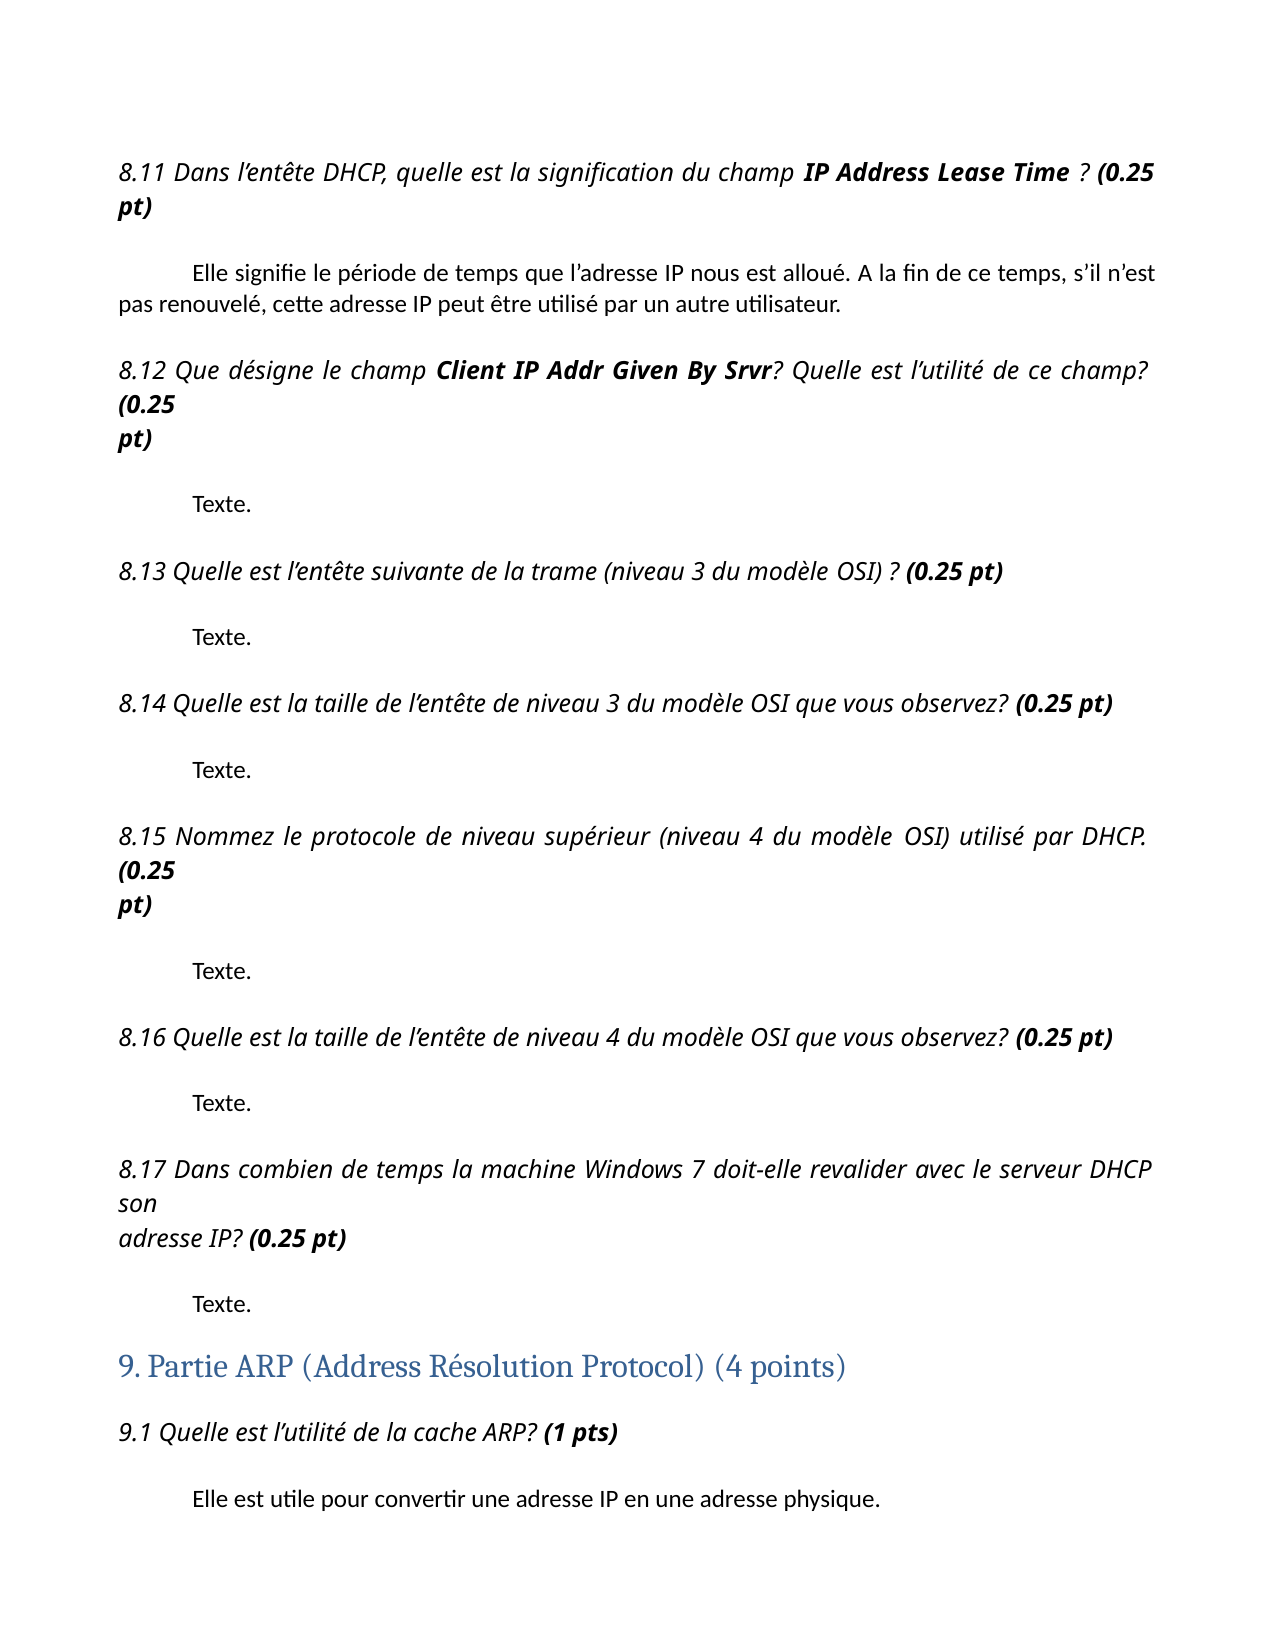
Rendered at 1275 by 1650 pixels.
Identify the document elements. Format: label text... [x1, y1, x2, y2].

text 9.1 Quelle est l’utilité de la cache ARP? ​(1 pts) [118, 1415, 1157, 1449]
text 8.15 Nommez le protocole de niveau supérieur (niveau 4 du modèle ​OSI​) utilisé par DHCP. ​(0.25 pt) [118, 784, 1157, 921]
text Texte. [118, 955, 1157, 985]
text Elle est utile pour convertir une adresse IP en une adresse physique. [118, 1483, 1157, 1513]
text Elle signifie le période de temps que l’adresse IP nous est alloué. A la fin de ce temps, s’il n’est pas renouvelé, cette adresse IP peut être utilisé par un autre utilisateur. [118, 257, 1157, 318]
text Texte. [118, 621, 1157, 652]
text Texte. [118, 754, 1157, 784]
text Texte. [118, 488, 1157, 519]
text Texte. [118, 1087, 1157, 1118]
text 9. Partie ARP (Address Résolution Protocol) (4 points) [118, 1348, 1157, 1386]
text 8.13 Quelle est l’entête suivante de la trame (niveau 3 du modèle ​OSI​) ? ​(0.25 pt) [118, 519, 1157, 587]
text 8.16 Quelle est la taille de l’entête de niveau 4 du modèle OSI que vous observez? ​(0.25 pt) [118, 985, 1157, 1053]
text 8.17 Dans combien de temps la machine Windows 7 doit-elle revalider avec le serveur DHCP son adresse IP? ​(0.25 pt) [118, 1118, 1157, 1254]
text 8.12 Que désigne le champ ​Client IP Addr Given By Srvr​? Quelle est l’utilité de ce champ? ​(0.25 pt) [118, 318, 1157, 454]
text Texte. [118, 1288, 1157, 1319]
text 8.14 Quelle est la taille de l’entête de niveau 3 du modèle OSI que vous observez? ​(0.25 pt) [118, 652, 1157, 720]
text 8.11 Dans l’entête DHCP, quelle est la signification du champ ​IP Address Lease Time​ ? ​(0.25 pt) [118, 118, 1157, 223]
